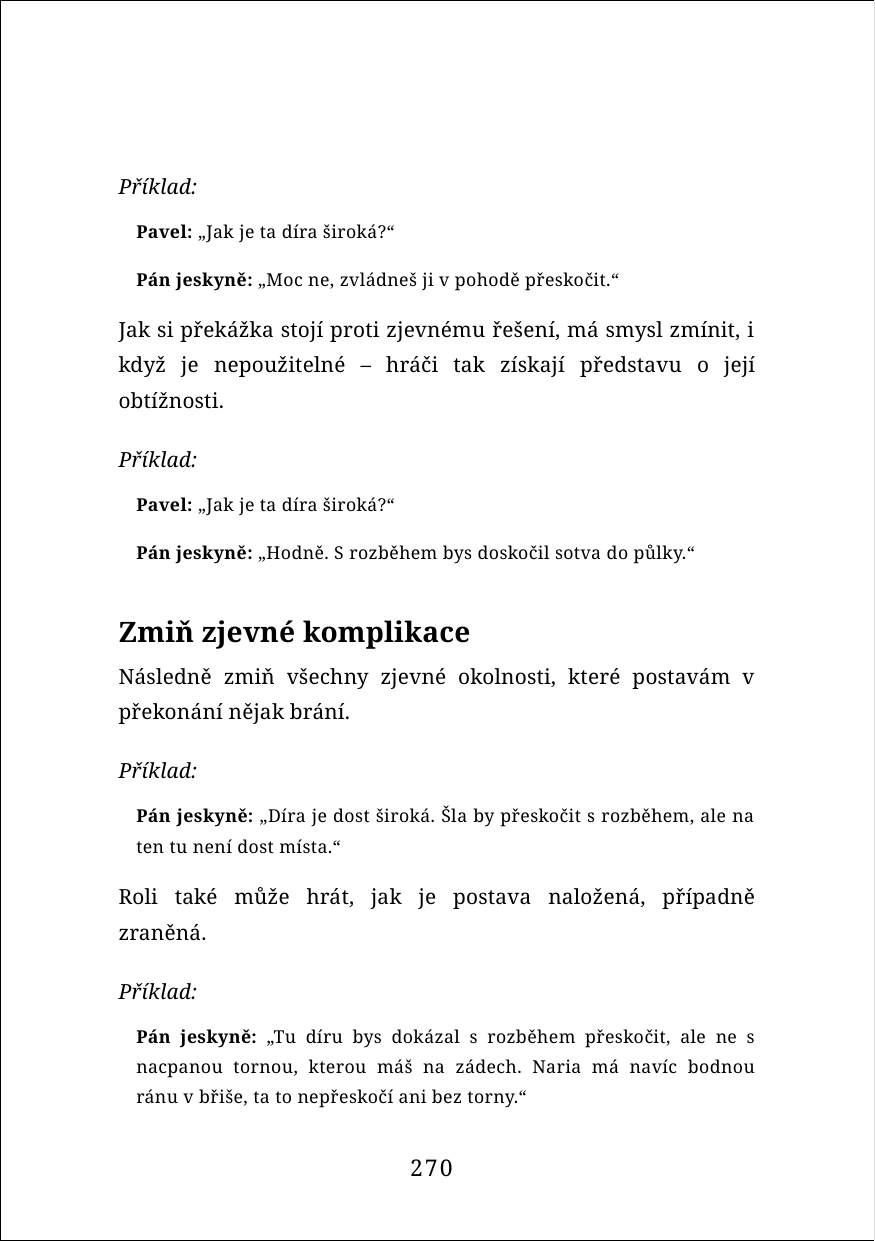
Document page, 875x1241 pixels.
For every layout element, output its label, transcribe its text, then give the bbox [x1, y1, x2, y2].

text Pán jeskyně: „Moc ne, zvládneš ji v pohodě přeskočit.“ [136, 267, 756, 291]
text Pán jeskyně: „Díra je dost široká. Šla by přeskočit s rozběhem, ale na ten tu není dost místa.“ [136, 804, 756, 858]
text Příklad: [118, 757, 756, 785]
text Příklad: [118, 977, 756, 1005]
text Pán jeskyně: „Hodně. S rozběhem bys doskočil sotva do půlky.“ [136, 540, 756, 564]
subtitle Zmiň zjevné komplikace [118, 612, 756, 650]
text Jak si překážka stojí proti zjevnému řešení, má smysl zmínit, i když je nepoužitelné – hráči tak získají představu o její obtížnosti. [118, 315, 756, 414]
text Příklad: [118, 445, 756, 473]
text Roli také může hrát, jak je postava naložená, případně zraněná. [118, 882, 756, 946]
text Následně zmiň všechny zjevné okolnosti, které postavám v překonání nějak brání. [118, 662, 756, 726]
text Příklad: [118, 172, 756, 200]
text Pán jeskyně: „Tu díru bys dokázal s rozběhem přeskočit, ale ne s nacpanou tornou, kterou máš na zádech. Naria má navíc bodnou ránu v břiše, ta to nepřeskočí ani bez torny.“ [136, 1024, 756, 1109]
text Pavel: „Jak je ta díra široká?“ [136, 492, 756, 517]
text Pavel: „Jak je ta díra široká?“ [136, 219, 756, 243]
